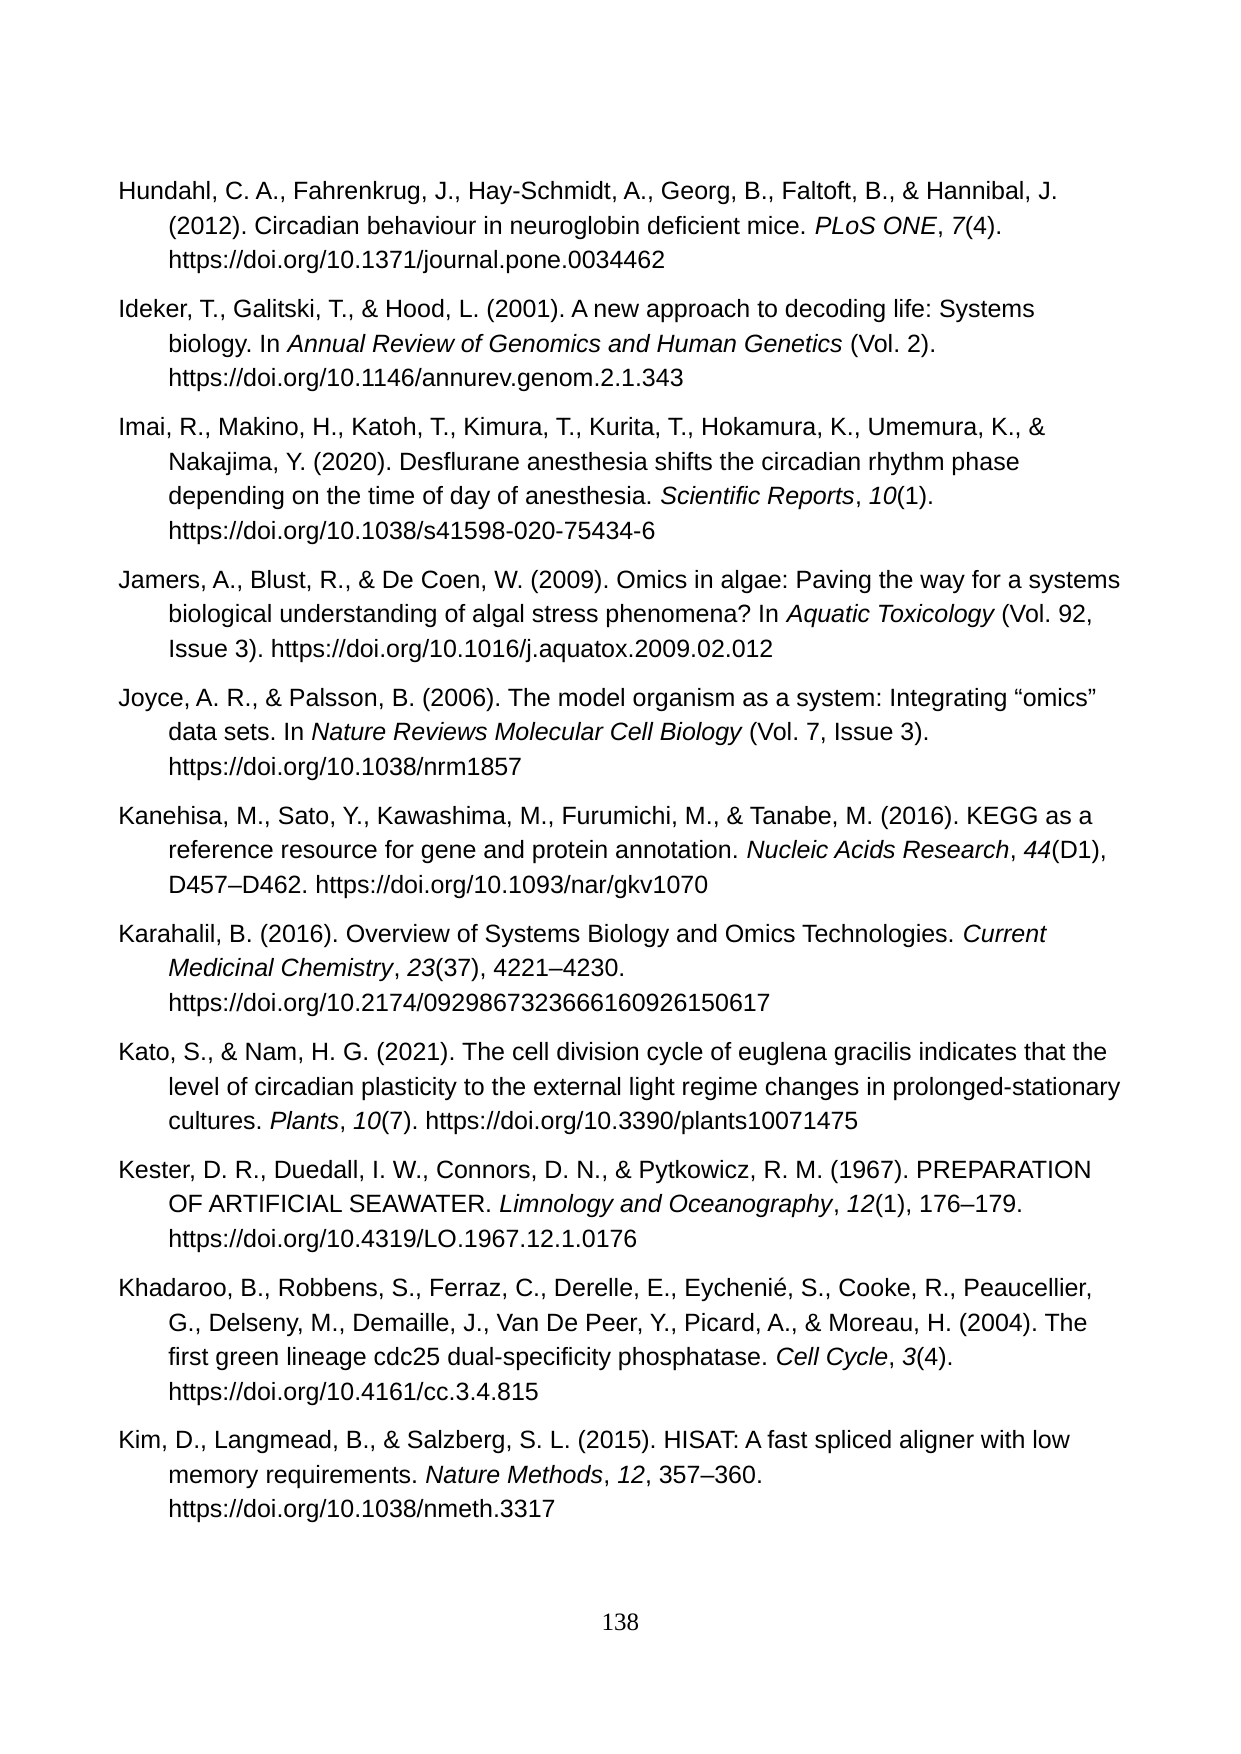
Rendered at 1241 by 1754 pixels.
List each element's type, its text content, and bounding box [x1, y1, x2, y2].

text Hundahl, C. A., Fahrenkrug, J., Hay-Schmidt, A., Georg, B., Faltoft, B., & Hannibal, J. (2012). Circadian behaviour in neuroglobin deficient mice. PLoS ONE, 7(4). https://doi.org/10.1371/journal.pone.0034462 [118, 176, 1122, 274]
text Khadaroo, B., Robbens, S., Ferraz, C., Derelle, E., Eychenié, S., Cooke, R., Peaucellier, G., Delseny, M., Demaille, J., Van De Peer, Y., Picard, A., & Moreau, H. (2004). The first green lineage cdc25 dual-specificity phosphatase. Cell Cycle, 3(4). https://doi.org/10.4161/cc.3.4.815 [118, 1273, 1122, 1405]
text Joyce, A. R., & Palsson, B. (2006). The model organism as a system: Integrating “omics” data sets. In Nature Reviews Molecular Cell Biology (Vol. 7, Issue 3). https://doi.org/10.1038/nrm1857 [118, 683, 1122, 781]
text Imai, R., Makino, H., Katoh, T., Kimura, T., Kurita, T., Hokamura, K., Umemura, K., & Nakajima, Y. (2020). Desflurane anesthesia shifts the circadian rhythm phase depending on the time of day of anesthesia. Scientific Reports, 10(1). https://doi.org/10.1038/s41598-020-75434-6 [118, 412, 1122, 544]
text Kester, D. R., Duedall, I. W., Connors, D. N., & Pytkowicz, R. M. (1967). PREPARATION OF ARTIFICIAL SEAWATER. Limnology and Oceanography, 12(1), 176–179. https://doi.org/10.4319/LO.1967.12.1.0176 [118, 1155, 1122, 1253]
text Ideker, T., Galitski, T., & Hood, L. (2001). A new approach to decoding life: Systems biology. In Annual Review of Genomics and Human Genetics (Vol. 2). https://doi.org/10.1146/annurev.genom.2.1.343 [118, 294, 1122, 392]
text Jamers, A., Blust, R., & De Coen, W. (2009). Omics in algae: Paving the way for a systems biological understanding of algal stress phenomena? In Aquatic Toxicology (Vol. 92, Issue 3). https://doi.org/10.1016/j.aquatox.2009.02.012 [118, 565, 1122, 663]
text Karahalil, B. (2016). Overview of Systems Biology and Omics Technologies. Current Medicinal Chemistry, 23(37), 4221–4230. https://doi.org/10.2174/0929867323666160926150617 [118, 919, 1122, 1017]
text Kim, D., Langmead, B., & Salzberg, S. L. (2015). HISAT: A fast spliced aligner with low memory requirements. Nature Methods, 12, 357–360. https://doi.org/10.1038/nmeth.3317 [118, 1426, 1122, 1523]
text Kanehisa, M., Sato, Y., Kawashima, M., Furumichi, M., & Tanabe, M. (2016). KEGG as a reference resource for gene and protein annotation. Nucleic Acids Research, 44(D1), D457–D462. https://doi.org/10.1093/nar/gkv1070 [118, 801, 1122, 899]
text Kato, S., & Nam, H. G. (2021). The cell division cycle of euglena gracilis indicates that the level of circadian plasticity to the external light regime changes in prolonged‐stationary cultures. Plants, 10(7). https://doi.org/10.3390/plants10071475 [118, 1037, 1122, 1135]
